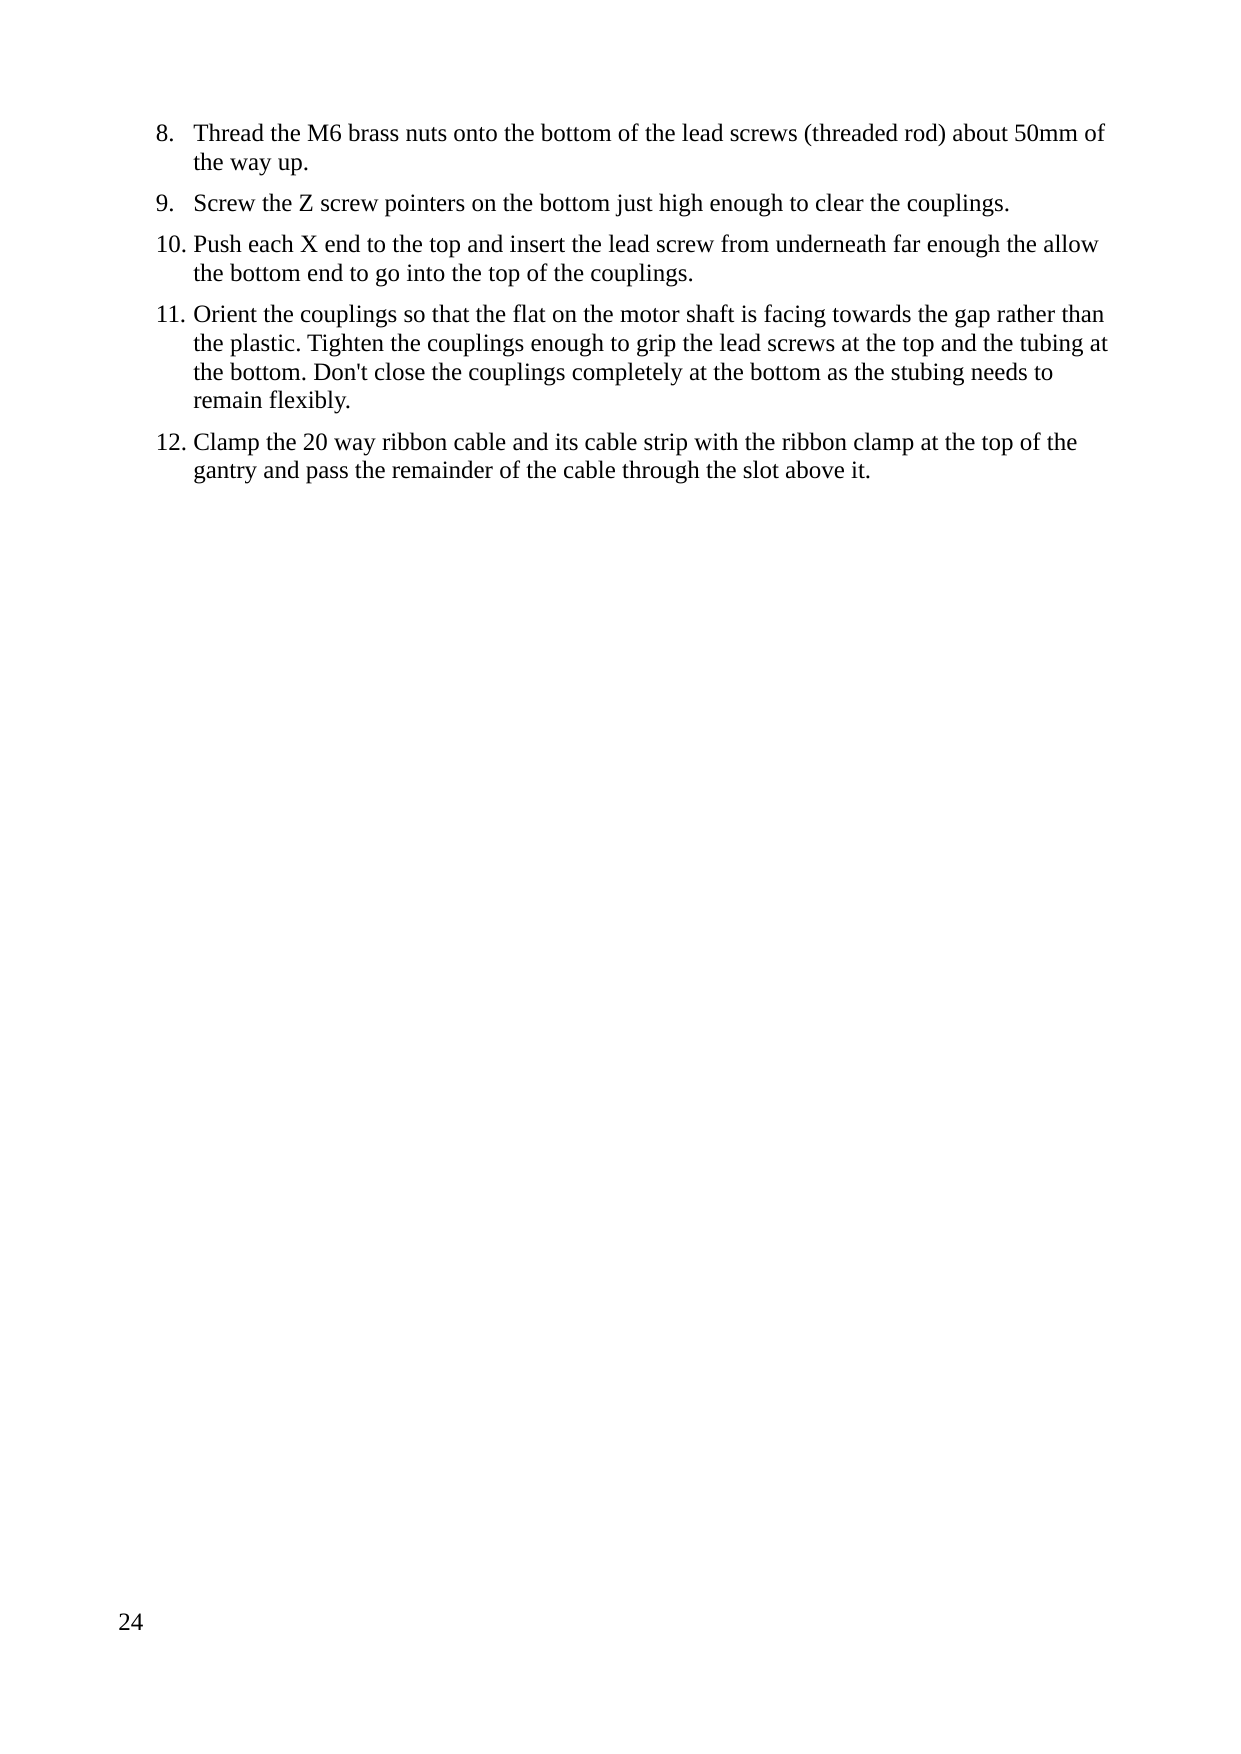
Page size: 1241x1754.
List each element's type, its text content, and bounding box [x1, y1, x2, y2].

list Clamp the 20 way ribbon cable and its cable strip with the ribbon clamp at the top of the gantry and pass the remainder of the cable through the slot above it. [156, 427, 1122, 484]
list Push each X end to the top and insert the lead screw from underneath far enough the allow the bottom end to go into the top of the couplings. [156, 229, 1122, 287]
list Thread the M6 brass nuts onto the bottom of the lead screws (threaded rod) about 50mm of the way up. [156, 118, 1122, 176]
list Orient the couplings so that the flat on the motor shaft is facing towards the gap rather than the plastic. Tighten the couplings enough to grip the lead screws at the top and the tubing at the bottom. Don't close the couplings completely at the bottom as the stubing needs to remain flexibly. [156, 299, 1122, 414]
list Screw the Z screw pointers on the bottom just high enough to clear the couplings. [156, 188, 1122, 217]
